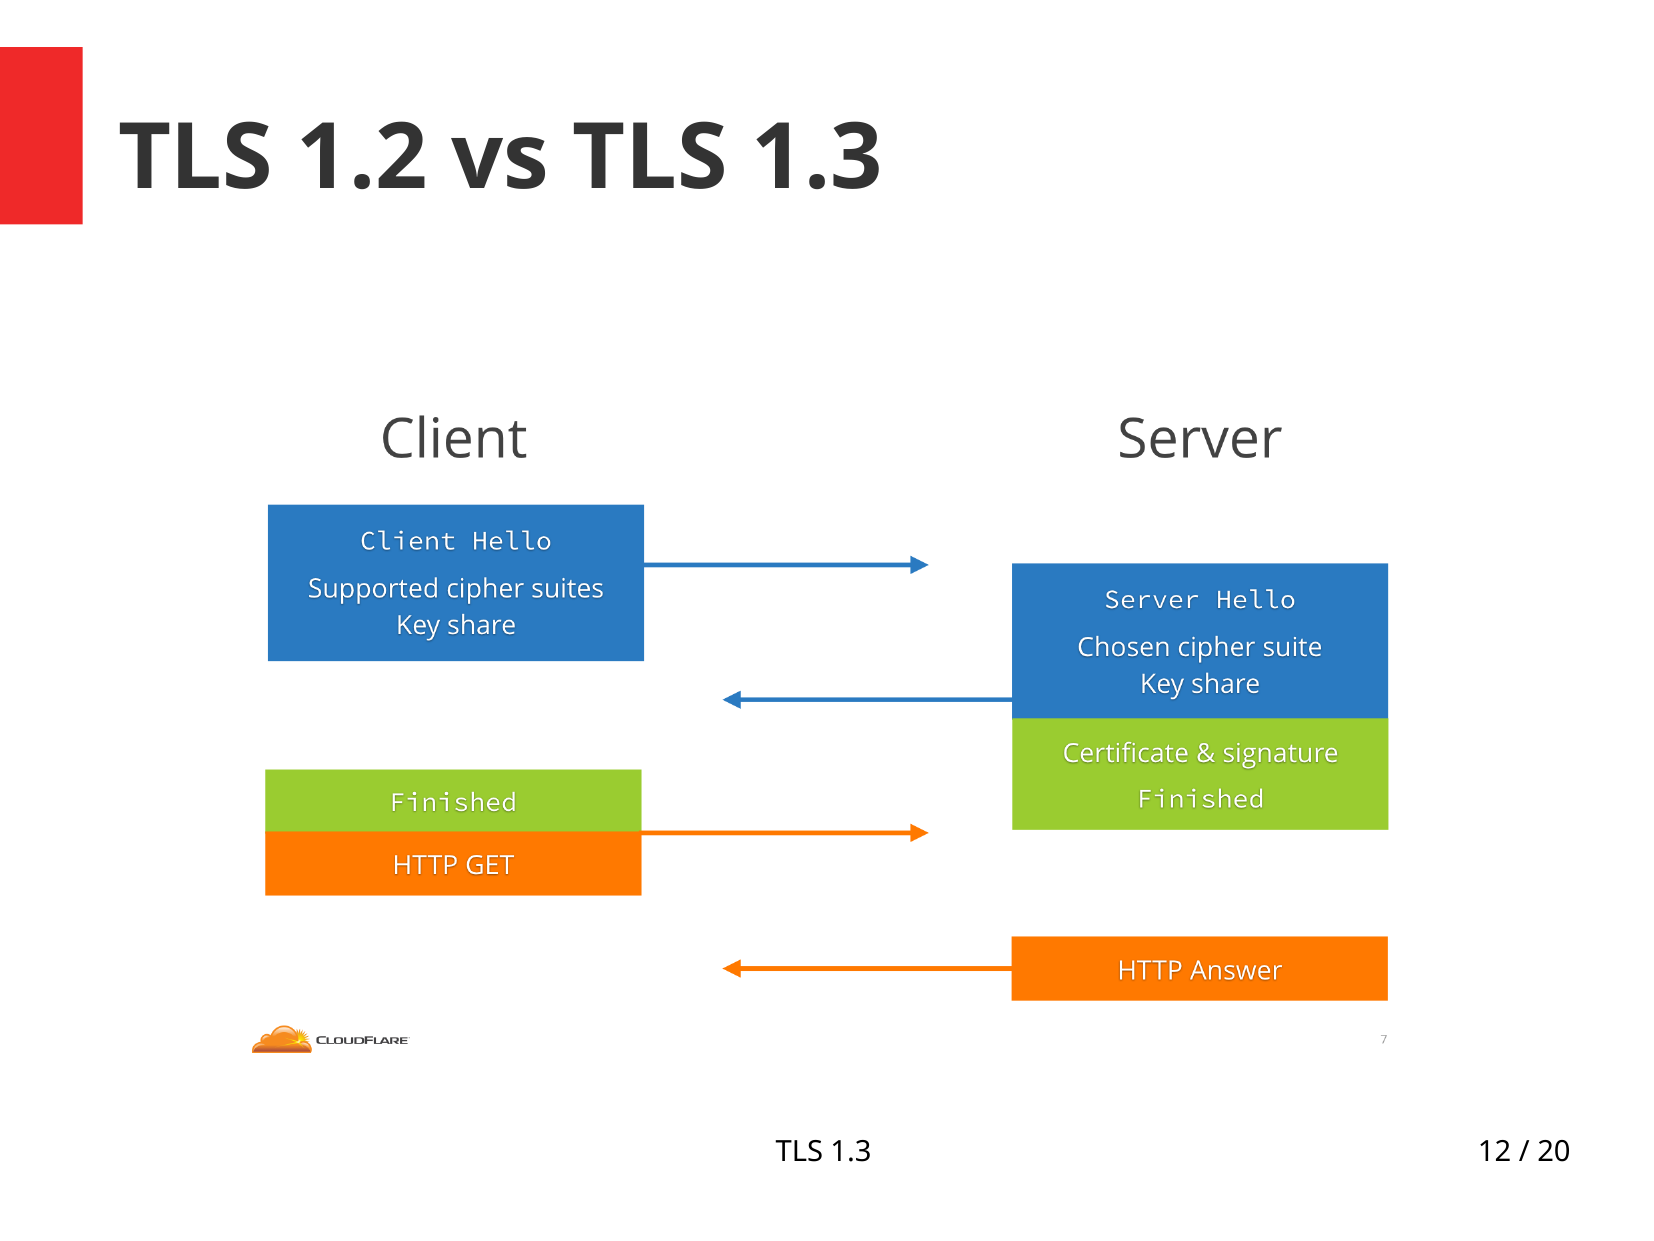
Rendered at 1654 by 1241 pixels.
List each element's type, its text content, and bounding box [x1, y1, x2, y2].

title TLS 1.2 vs TLS 1.3 [118, 49, 1571, 257]
picture [187, 354, 1467, 1074]
